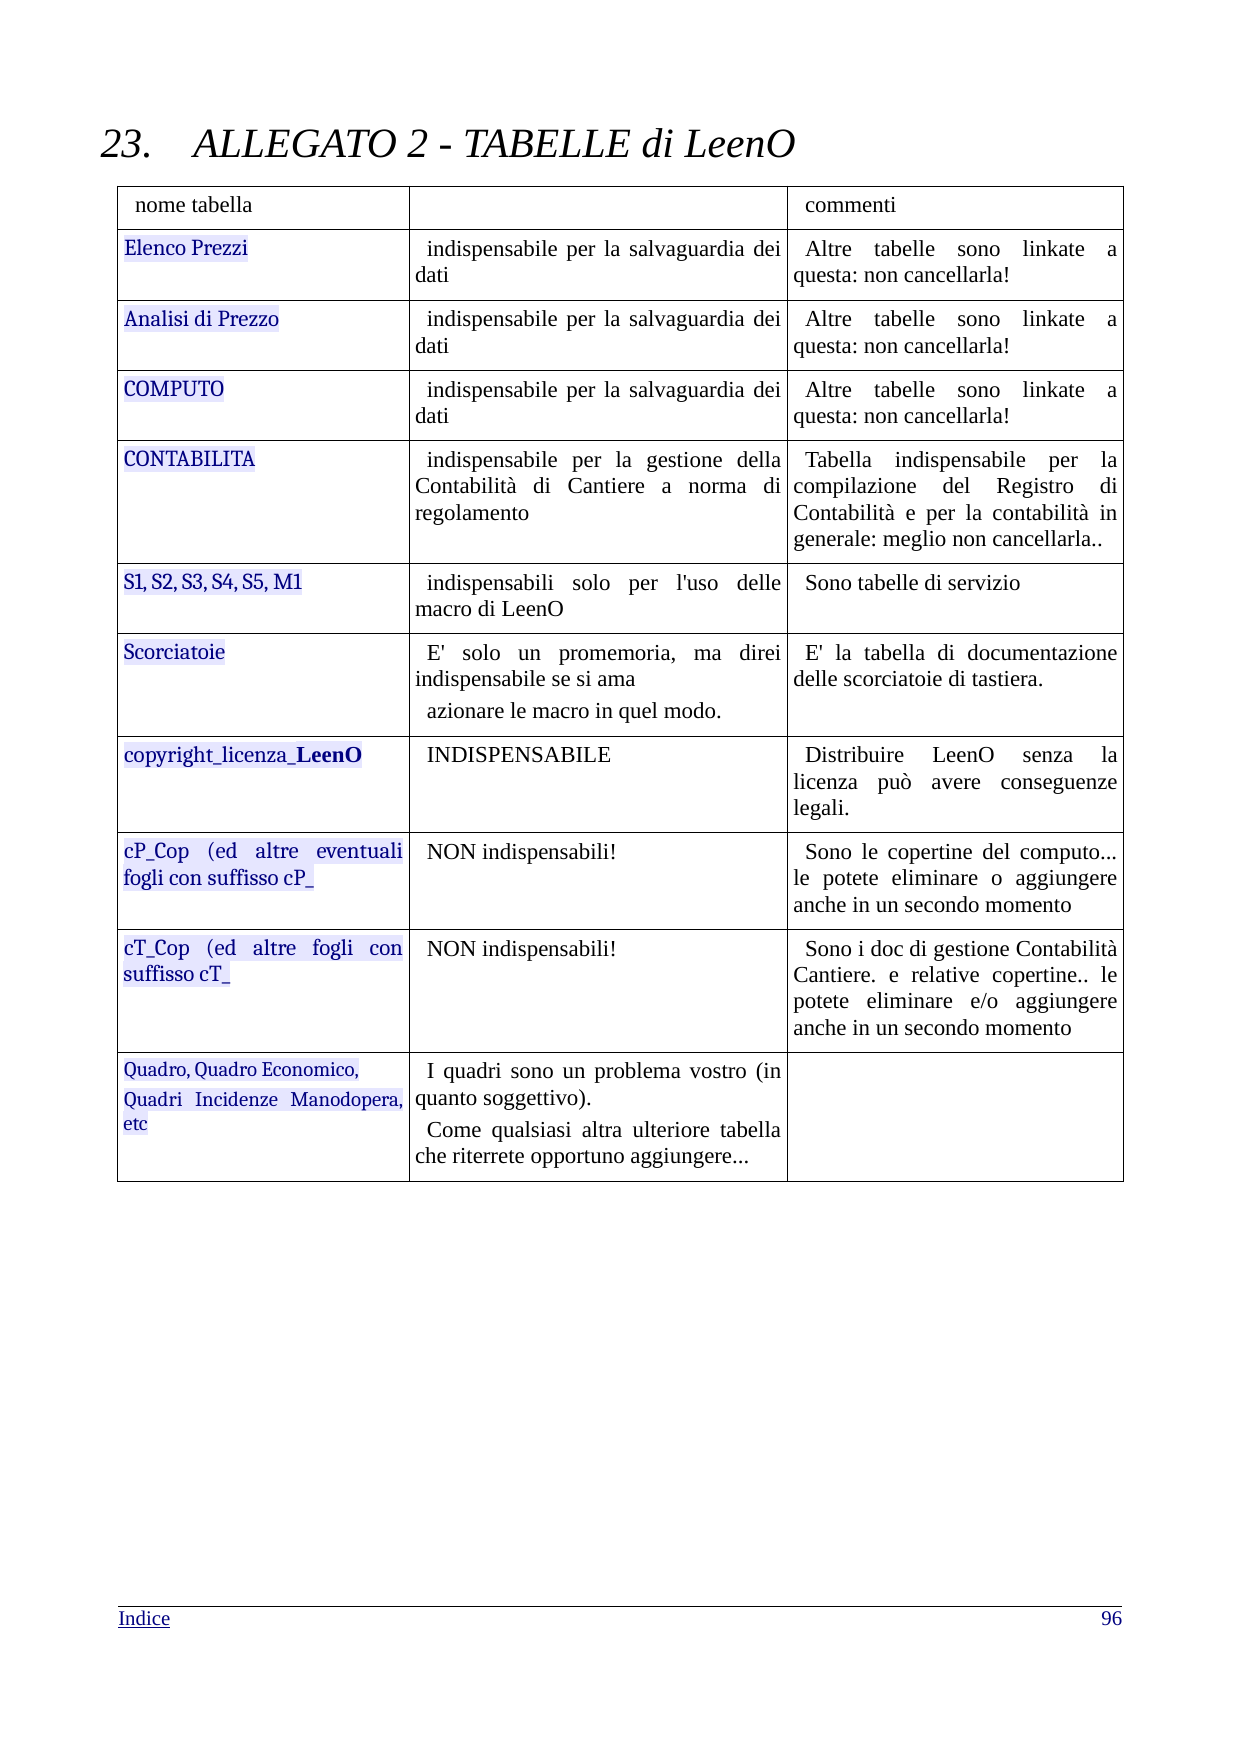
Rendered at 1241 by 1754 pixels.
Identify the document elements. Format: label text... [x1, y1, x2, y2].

table_cell Altre tabelle sono linkate a questa: non cancellarla! [788, 371, 1123, 440]
table_cell Sono le copertine del computo... le potete eliminare o aggiungere anche in un secondo momento [788, 833, 1123, 929]
subtitle ALLEGATO 2 - TABELLE di LeenO [100, 118, 1122, 166]
table_cell COMPUTO [118, 371, 409, 440]
table_cell NON indispensabili! [410, 930, 787, 1052]
table_cell Quadro, Quadro Economico, Quadri Incidenze Manodopera, etc [118, 1053, 409, 1181]
table_cell NON indispensabili! [410, 833, 787, 929]
table_cell indispensabile per la salvaguardia dei dati [410, 301, 787, 370]
table_cell [788, 1053, 1123, 1181]
table_header nome tabella [118, 187, 409, 229]
table_cell indispensabile per la gestione della Contabilità di Cantiere a norma di regolamento [410, 441, 787, 563]
table_cell Sono tabelle di servizio [788, 564, 1123, 633]
table_cell E' la tabella di documentazione delle scorciatoie di tastiera. [788, 634, 1123, 736]
table_header commenti [788, 187, 1123, 229]
table_header [410, 187, 787, 229]
table_cell indispensabili solo per l'uso delle macro di LeenO [410, 564, 787, 633]
table_cell Distribuire LeenO senza la licenza può avere conseguenze legali. [788, 737, 1123, 832]
table_cell cT_Cop (ed altre fogli con suffisso cT_ [118, 930, 409, 1052]
table_cell Tabella indispensabile per la compilazione del Registro di Contabilità e per la contabilità in generale: meglio non cancellarla.. [788, 441, 1123, 563]
table_cell cP_Cop (ed altre eventuali fogli con suffisso cP_ [118, 833, 409, 929]
table_cell indispensabile per la salvaguardia dei dati [410, 371, 787, 440]
table_cell Elenco Prezzi [118, 230, 409, 299]
table_cell I quadri sono un problema vostro (in quanto soggettivo). Come qualsiasi altra ulteriore tabella che riterrete opportuno aggiungere... [410, 1053, 787, 1181]
table_cell E' solo un promemoria, ma direi indispensabile se si ama azionare le macro in quel modo. [410, 634, 787, 736]
table_cell indispensabile per la salvaguardia dei dati [410, 230, 787, 299]
table_cell Analisi di Prezzo [118, 301, 409, 370]
table_cell Altre tabelle sono linkate a questa: non cancellarla! [788, 301, 1123, 370]
table_cell S1, S2, S3, S4, S5, M1 [118, 564, 409, 633]
table_cell copyright_licenza_LeenO [118, 737, 409, 832]
table_cell Altre tabelle sono linkate a questa: non cancellarla! [788, 230, 1123, 299]
table_cell INDISPENSABILE [410, 737, 787, 832]
table_cell CONTABILITA [118, 441, 409, 563]
table_cell Sono i doc di gestione Contabilità Cantiere. e relative copertine.. le potete eliminare e/o aggiungere anche in un secondo momento [788, 930, 1123, 1052]
table_cell Scorciatoie [118, 634, 409, 736]
